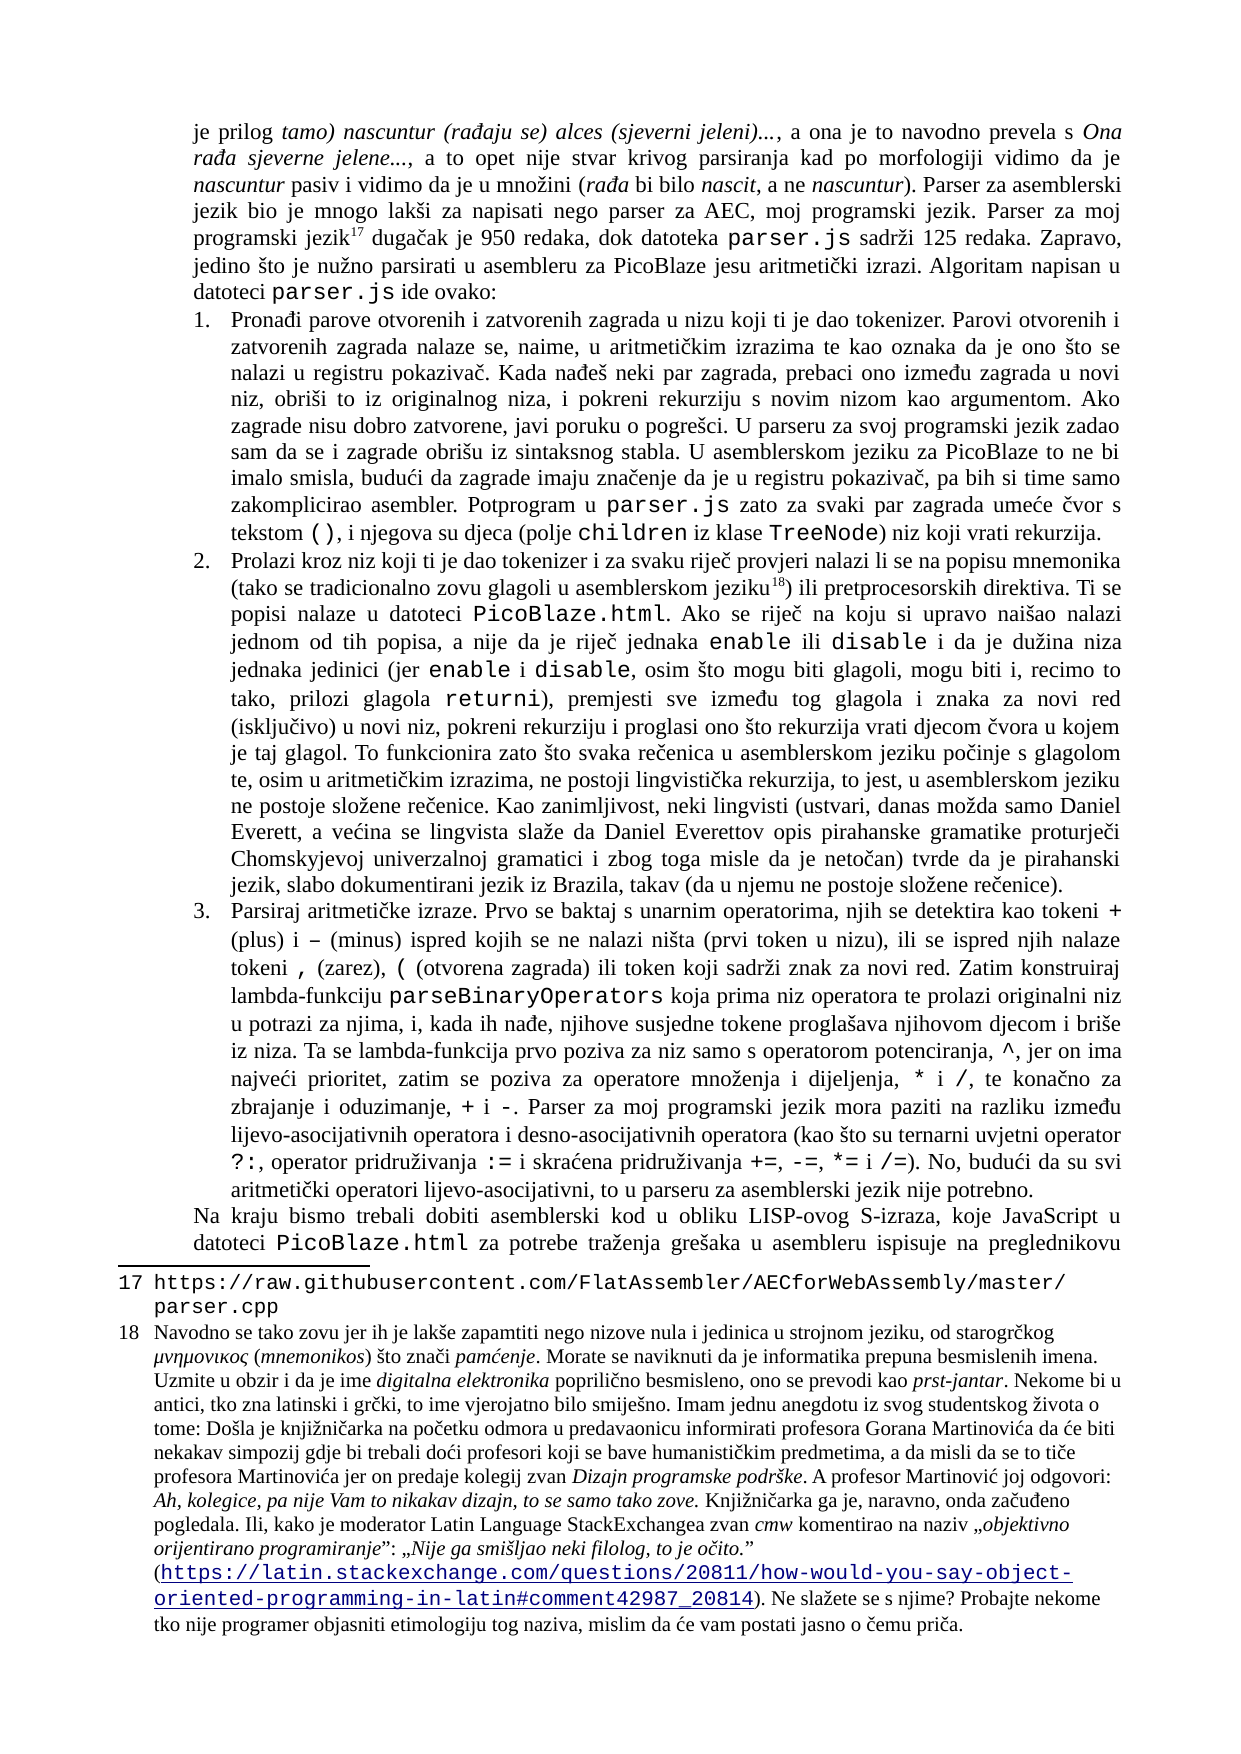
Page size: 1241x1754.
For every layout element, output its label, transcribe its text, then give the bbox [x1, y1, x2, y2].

list Parsiraj aritmetičke izraze. Prvo se baktaj s unarnim operatorima, njih se detektira kao tokeni + (plus) i – (minus) ispred kojih se ne nalazi ništa (prvi token u nizu), ili se ispred njih nalaze tokeni , (zarez), ( (otvorena zagrada) ili token koji sadrži znak za novi red. Zatim konstruiraj lambda-funkciju parseBinaryOperators koja prima niz operatora te prolazi originalni niz u potrazi za njima, i, kada ih nađe, njihove susjedne tokene proglašava njihovom djecom i briše iz niza. Ta se lambda-funkcija prvo poziva za niz samo s operatorom potenciranja, ^, jer on ima najveći prioritet, zatim se poziva za operatore množenja i dijeljenja, * i /, te konačno za zbrajanje i oduzimanje, + i -. Parser za moj programski jezik mora paziti na razliku između lijevo-asocijativnih operatora i desno-asocijativnih operatora (kao što su ternarni uvjetni operator ?:, operator pridruživanja := i skraćena pridruživanja +=, -=, *= i /=). No, budući da su svi aritmetički operatori lijevo-asocijativni, to u parseru za asemblerski jezik nije potrebno. [193, 897, 1122, 1202]
list je prilog tamo) nascuntur (rađaju se) alces (sjeverni jeleni)..., a ona je to navodno prevela s Ona rađa sjeverne jelene..., a to opet nije stvar krivog parsiranja kad po morfologiji vidimo da je nascuntur pasiv i vidimo da je u množini (rađa bi bilo nascit, a ne nascuntur). Parser za asemblerski jezik bio je mnogo lakši za napisati nego parser za AEC, moj programski jezik. Parser za moj programski jezik dugačak je 950 redaka, dok datoteka parser.js sadrži 125 redaka. Zapravo, jedino što je nužno parsirati u asembleru za PicoBlaze jesu aritmetički izrazi. Algoritam napisan u datoteci parser.js ide ovako: [156, 118, 1122, 306]
list Pronađi parove otvorenih i zatvorenih zagrada u nizu koji ti je dao tokenizer. Parovi otvorenih i zatvorenih zagrada nalaze se, naime, u aritmetičkim izrazima te kao oznaka da je ono što se nalazi u registru pokazivač. Kada nađeš neki par zagrada, prebaci ono između zagrada u novi niz, obriši to iz originalnog niza, i pokreni rekurziju s novim nizom kao argumentom. Ako zagrade nisu dobro zatvorene, javi poruku o pogrešci. U parseru za svoj programski jezik zadao sam da se i zagrade obrišu iz sintaksnog stabla. U asemblerskom jeziku za PicoBlaze to ne bi imalo smisla, budući da zagrade imaju značenje da je u registru pokazivač, pa bih si time samo zakomplicirao asembler. Potprogram u parser.js zato za svaki par zagrada umeće čvor s tekstom (), i njegova su djeca (polje children iz klase TreeNode) niz koji vrati rekurzija. [193, 306, 1122, 547]
text Na kraju bismo trebali dobiti asemblerski kod u obliku LISP-ovog S-izraza, koje JavaScript u datoteci PicoBlaze.html za potrebe traženja grešaka u asembleru ispisuje na preglednikovu [193, 1202, 1122, 1257]
list https://raw.githubusercontent.com/FlatAssembler/AECforWebAssembly/master/parser.cpp [118, 1272, 1122, 1320]
list Prolazi kroz niz koji ti je dao tokenizer i za svaku riječ provjeri nalazi li se na popisu mnemonika (tako se tradicionalno zovu glagoli u asemblerskom jeziku) ili pretprocesorskih direktiva. Ti se popisi nalaze u datoteci PicoBlaze.html. Ako se riječ na koju si upravo naišao nalazi jednom od tih popisa, a nije da je riječ jednaka enable ili disable i da je dužina niza jednaka jedinici (jer enable i disable, osim što mogu biti glagoli, mogu biti i, recimo to tako, prilozi glagola returni), premjesti sve između tog glagola i znaka za novi red (isključivo) u novi niz, pokreni rekurziju i proglasi ono što rekurzija vrati djecom čvora u kojem je taj glagol. To funkcionira zato što svaka rečenica u asemblerskom jeziku počinje s glagolom te, osim u aritmetičkim izrazima, ne postoji lingvistička rekurzija, to jest, u asemblerskom jeziku ne postoje složene rečenice. Kao zanimljivost, neki lingvisti (ustvari, danas možda samo Daniel Everett, a većina se lingvista slaže da Daniel Everettov opis pirahanske gramatike proturječi Chomskyjevoj univerzalnoj gramatici i zbog toga misle da je netočan) tvrde da je pirahanski jezik, slabo dokumentirani jezik iz Brazila, takav (da u njemu ne postoje složene rečenice). [193, 547, 1122, 897]
list Navodno se tako zovu jer ih je lakše zapamtiti nego nizove nula i jedinica u strojnom jeziku, od starogrčkog μνημονικος (mnemonikos) što znači pamćenje. Morate se naviknuti da je informatika prepuna besmislenih imena. Uzmite u obzir i da je ime digitalna elektronika poprilično besmisleno, ono se prevodi kao prst-jantar. Nekome bi u antici, tko zna latinski i grčki, to ime vjerojatno bilo smiješno. Imam jednu anegdotu iz svog studentskog života o tome: Došla je knjižničarka na početku odmora u predavaonicu informirati profesora Gorana Martinovića da će biti nekakav simpozij gdje bi trebali doći profesori koji se bave humanističkim predmetima, a da misli da se to tiče profesora Martinovića jer on predaje kolegij zvan Dizajn programske podrške. A profesor Martinović joj odgovori: Ah, kolegice, pa nije Vam to nikakav dizajn, to se samo tako zove. Knjižničarka ga je, naravno, onda začuđeno pogledala. Ili, kako je moderator Latin Language StackExchangea zvan cmw komentirao na naziv „objektivno orijentirano programiranje”: „Nije ga smišljao neki filolog, to je očito.” (https://latin.stackexchange.com/questions/20811/how-would-you-say-object-oriented-programming-in-latin#comment42987_20814). Ne slažete se s njime? Probajte nekome tko nije programer objasniti etimologiju tog naziva, mislim da će vam postati jasno o čemu priča. [118, 1320, 1122, 1636]
